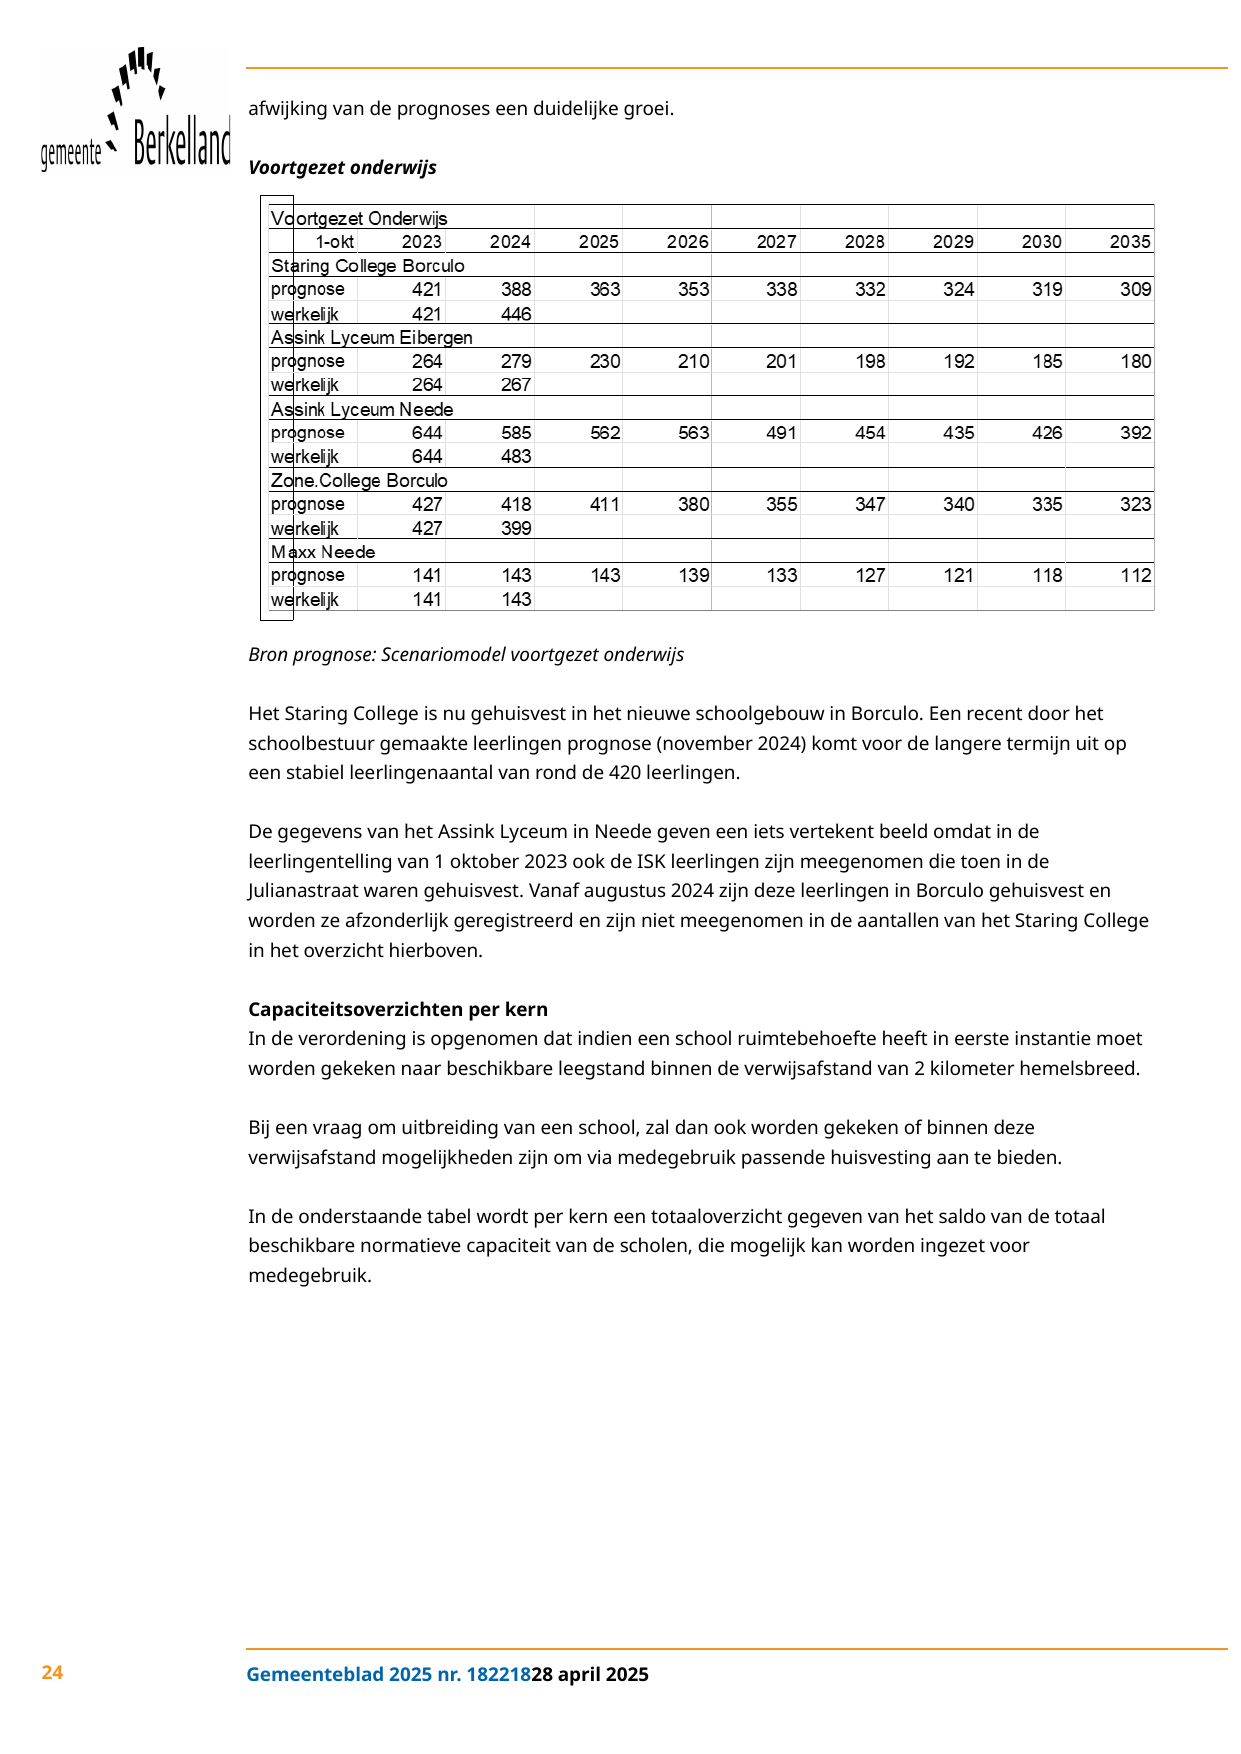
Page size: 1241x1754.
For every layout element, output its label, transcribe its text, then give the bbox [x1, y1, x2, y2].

text Voortgezet onderwijs [248, 154, 1152, 180]
text In de verordening is opgenomen dat indien een school ruimtebehoefte heeft in eerste instantie moet worden gekeken naar beschikbare leegstand binnen de verwijsafstand van 2 kilometer hemelsbreed. [248, 1026, 1152, 1081]
text Bron prognose: Scenariomodel voortgezet onderwijs [248, 641, 1152, 667]
picture [41, 47, 231, 172]
text In de onderstaande tabel wordt per kern een totaaloverzicht gegeven van het saldo van de totaal beschikbare normatieve capaciteit van de scholen, die mogelijk kan worden ingezet voor medegebruik. [248, 1203, 1152, 1288]
text Bij een vraag om uitbreiding van een school, zal dan ook worden gekeken of binnen deze verwijsafstand mogelijkheden zijn om via medegebruik passende huisvesting aan te bieden. [248, 1114, 1152, 1169]
picture [268, 204, 1155, 611]
text De gegevens van het Assink Lyceum in Neede geven een iets vertekent beeld omdat in de leerlingentelling van 1 oktober 2023 ook de ISK leerlingen zijn meegenomen die toen in de Julianastraat waren gehuisvest. Vanaf augustus 2024 zijn deze leerlingen in Borculo gehuisvest en worden ze afzonderlijk geregistreerd en zijn niet meegenomen in de aantallen van het Staring College in het overzicht hierboven. [248, 818, 1152, 962]
text Capaciteitsoverzichten per kern [248, 996, 1152, 1022]
text Het Staring College is nu gehuisvest in het nieuwe schoolgebouw in Borculo. Een recent door het schoolbestuur gemaakte leerlingen prognose (november 2024) komt voor de langere termijn uit op een stabiel leerlingenaantal van rond de 420 leerlingen. [248, 700, 1152, 785]
text afwijking van de prognoses een duidelijke groei. [248, 95, 1152, 121]
